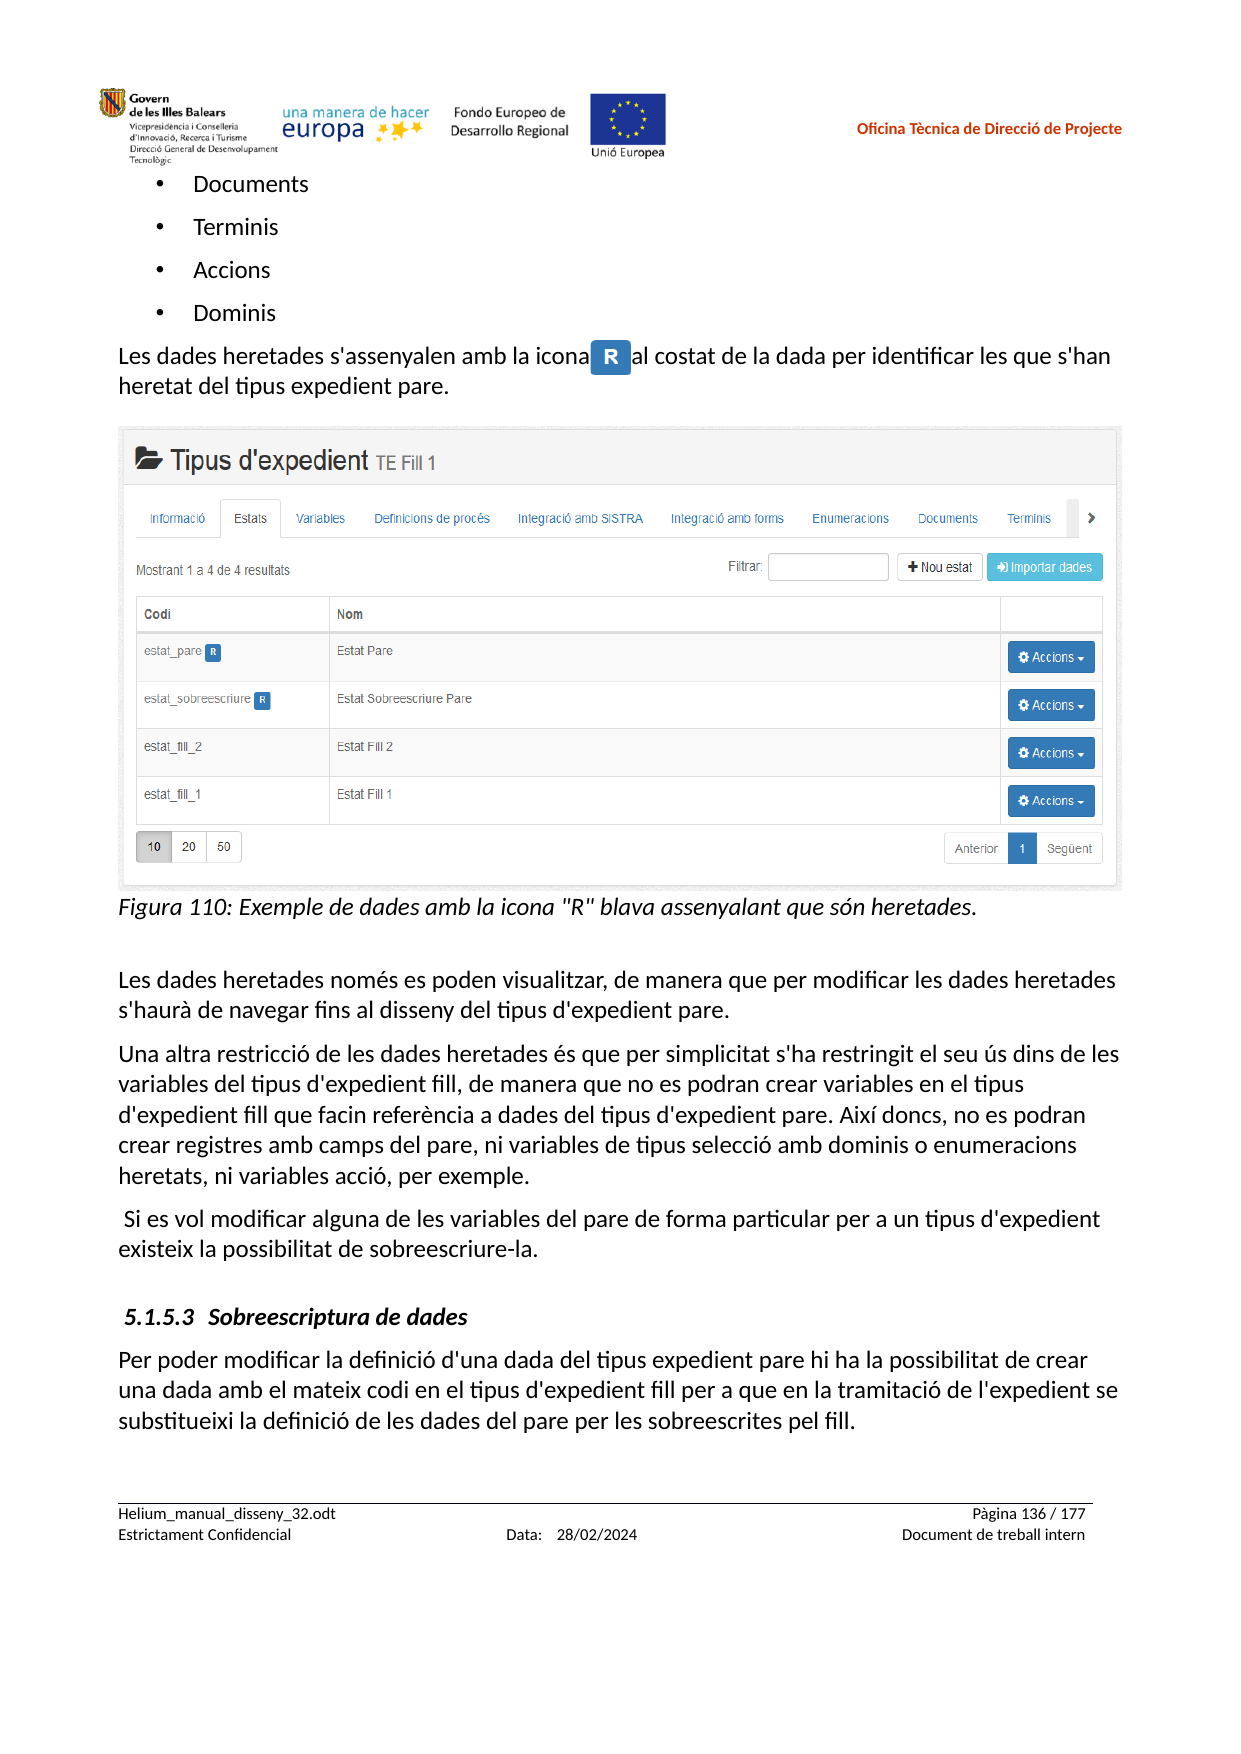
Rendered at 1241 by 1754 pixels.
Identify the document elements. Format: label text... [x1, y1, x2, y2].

list Documents [156, 168, 1122, 198]
picture [590, 340, 631, 375]
list Accions [156, 254, 1122, 284]
text Per poder modificar la definició d'una dada del tipus expedient pare hi ha la possibilitat de crear una dada amb el mateix codi en el tipus d'expedient fill per a que en la tramitació de l'expedient se substitueixi la definició de les dades del pare per les sobreescrites pel fill. [118, 1344, 1122, 1436]
text Si es vol modificar alguna de les variables del pare de forma particular per a un tipus d'expedient existeix la possibilitat de sobreescriure-la. [118, 1203, 1122, 1264]
text Les dades heretades només es poden visualitzar, de manera que per modificar les dades heretades s'haurà de navegar fins al disseny del tipus d'expedient pare. [118, 964, 1122, 1025]
text Una altra restricció de les dades heretades és que per simplicitat s'ha restringit el seu ús dins de les variables del tipus d'expedient fill, de manera que no es podran crear variables en el tipus d'expedient fill que facin referència a dades del tipus d'expedient pare. Així doncs, no es podran crear registres amb camps del pare, ni variables de tipus selecció amb dominis o enumeracions heretats, ni variables acció, per exemple. [118, 1038, 1122, 1190]
picture [99, 87, 668, 166]
list Dominis [156, 297, 1122, 327]
subtitle Sobreescriptura de dades [118, 1301, 1122, 1332]
text Figura 110: Exemple de dades amb la icona "R" blava assenyalant que són heretades. [118, 891, 1122, 921]
list Terminis [156, 211, 1122, 241]
text Les dades heretades s'assenyalen amb la icona al costat de la dada per identificar les que s'han heretat del tipus expedient pare. [118, 340, 1122, 401]
